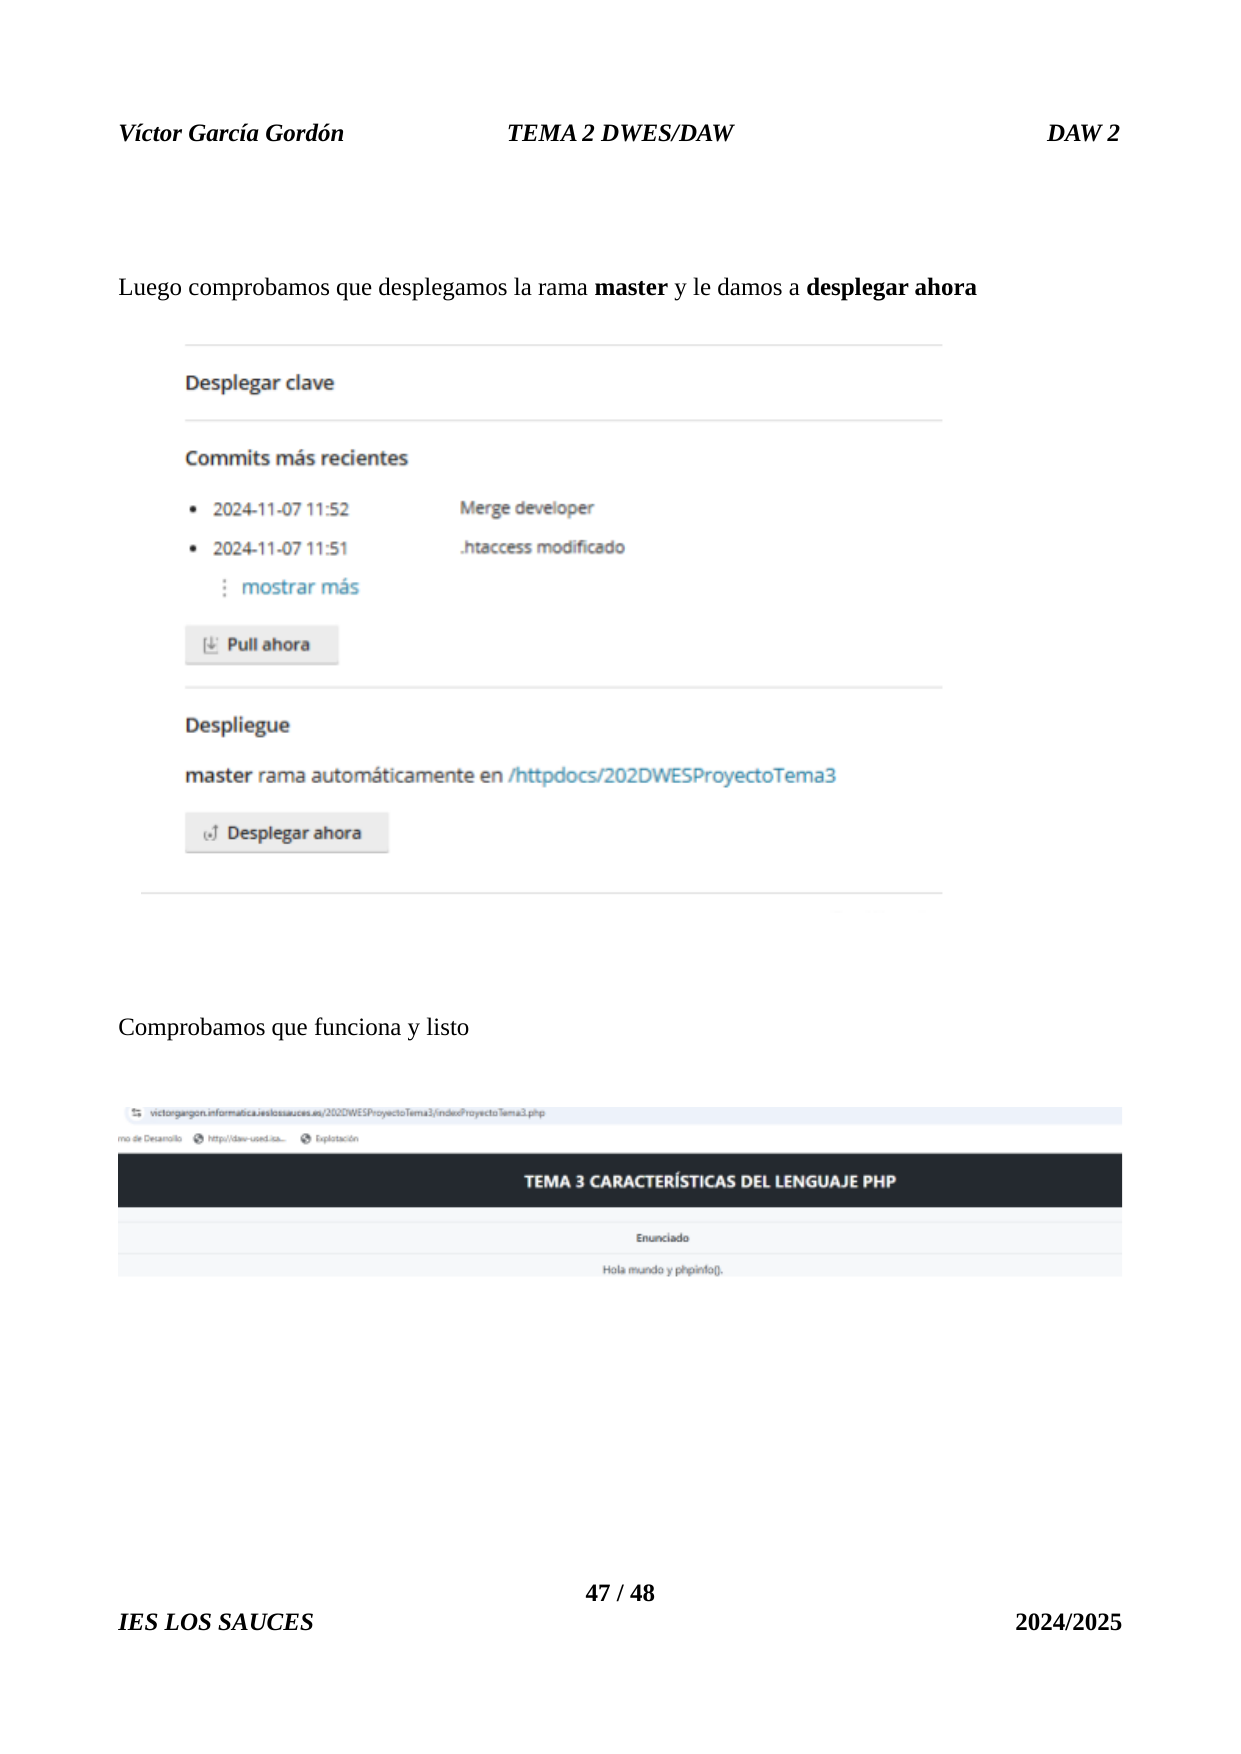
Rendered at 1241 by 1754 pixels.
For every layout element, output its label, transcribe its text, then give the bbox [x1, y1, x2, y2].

text Comprobamos que funciona y listo [118, 1012, 1122, 1041]
text Luego comprobamos que desplegamos la rama master y le damos a desplegar ahora [118, 272, 1122, 300]
picture [141, 343, 1085, 913]
picture [118, 1107, 1123, 1305]
